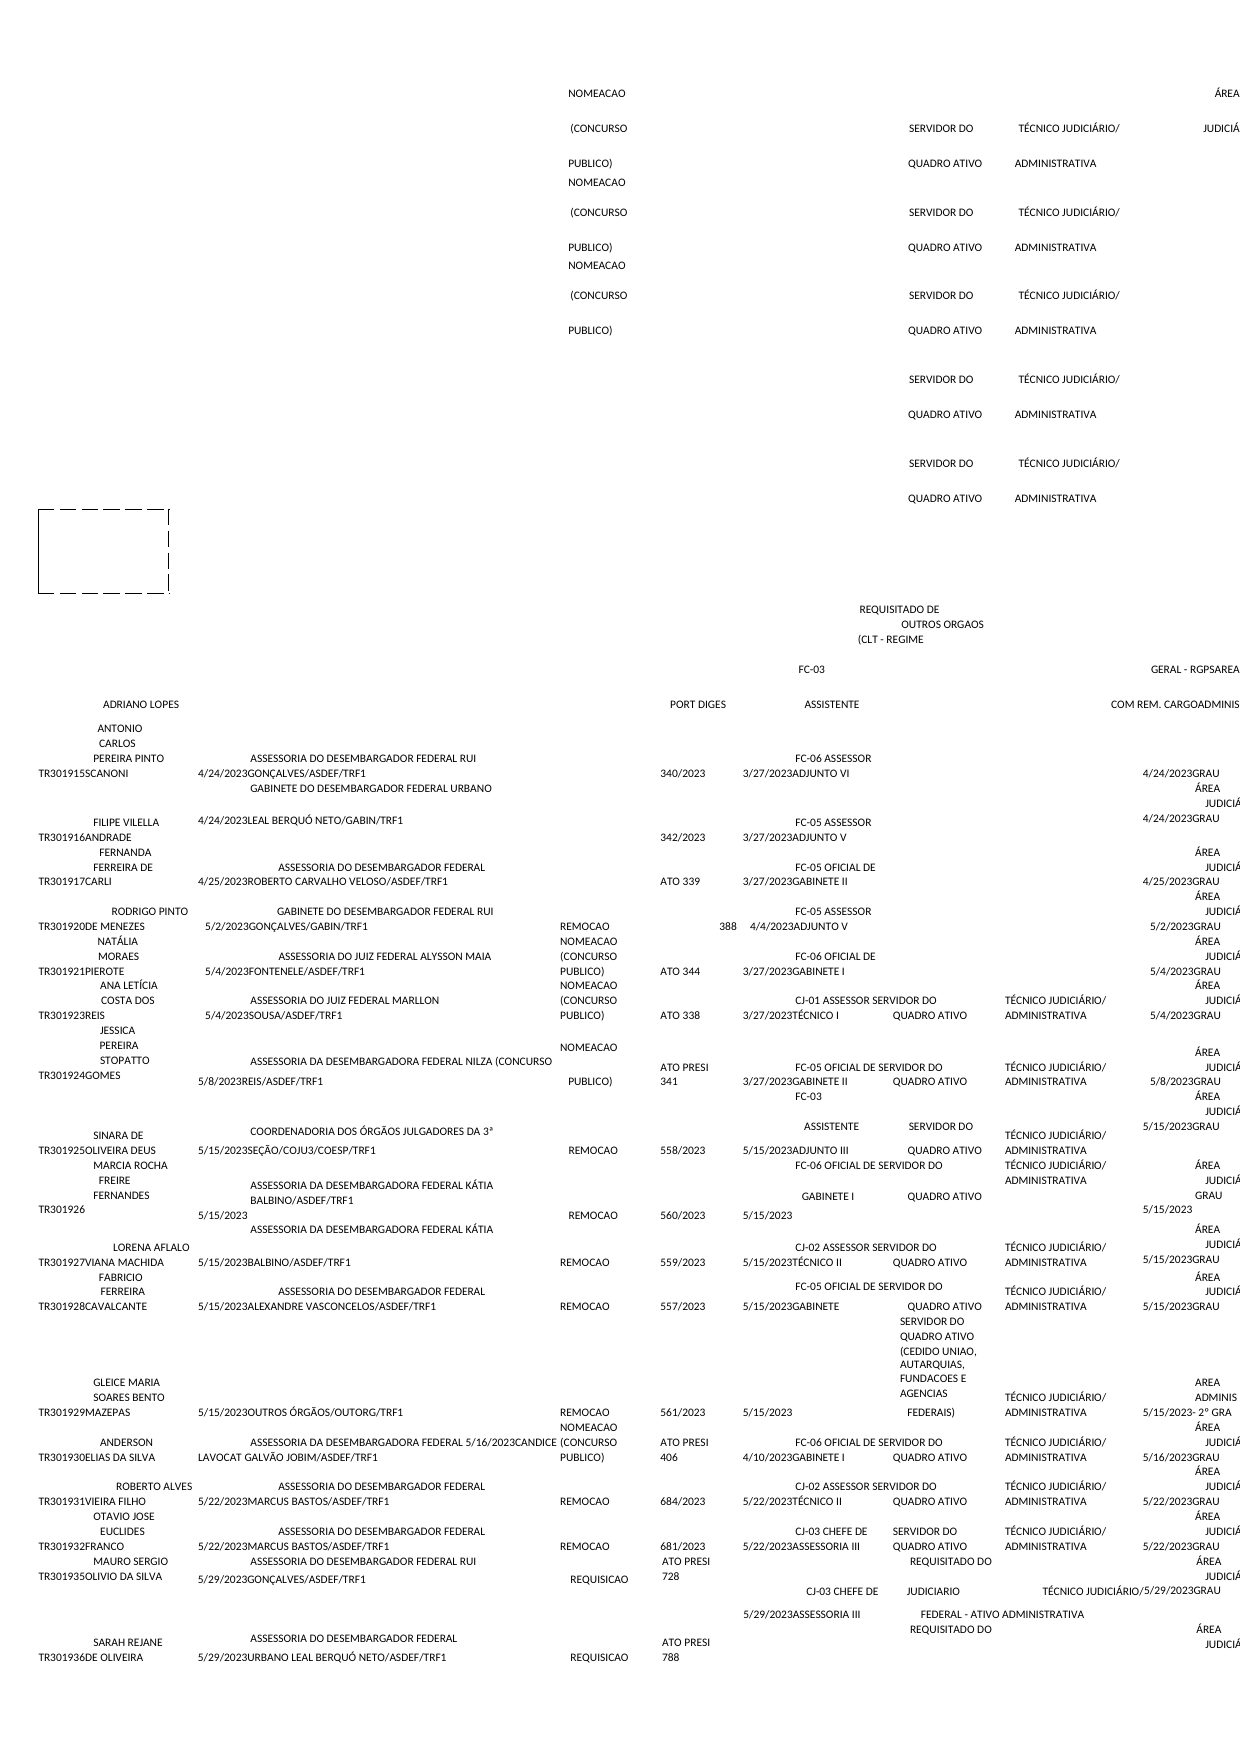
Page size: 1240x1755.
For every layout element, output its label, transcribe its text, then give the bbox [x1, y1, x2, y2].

table_cell ASSESSORIA DA DESEMBARGADORA FEDERAL NILZA (CONCURSO 5/8/2023REIS/ASDEF/TRF1 PUBLICO) [198, 1055, 660, 1089]
table_cell [560, 845, 660, 889]
table_cell SARAH REJANE TR301936DE OLIVEIRA [38, 1623, 198, 1665]
table_header MAURO SERGIO TR301935OLIVIO DA SILVA [38, 1554, 198, 1622]
table_cell 557/2023 [660, 1270, 743, 1314]
table_cell REMOCAO [560, 1465, 660, 1509]
table_cell FABRICIO FERREIRA TR301928CAVALCANTE [38, 1270, 198, 1314]
table_cell ANA LETÍCIA COSTA DOS TR301923REIS [38, 979, 198, 1023]
table_cell [560, 814, 660, 845]
table_cell ASSESSORIA DO DESEMBARGADOR FEDERAL 4/25/2023ROBERTO CARVALHO VELOSO/ASDEF/TRF1 [198, 845, 560, 889]
table_cell TÉCNICO JUDICIÁRIO/ ADMINISTRATIVA [1005, 1090, 1143, 1158]
table_cell TÉCNICO JUDICIÁRIO/ ADMINISTRATIVA [1005, 1270, 1143, 1314]
table_cell ASSESSORIA DA DESEMBARGADORA FEDERAL KÁTIA BALBINO/ASDEF/TRF1 5/15/2023 REMOCAO [198, 1158, 660, 1223]
table_cell ASSESSORIA DO JUIZ FEDERAL MARLLON 5/4/2023SOUSA/ASDEF/TRF1 [198, 979, 560, 1023]
table_header ÁREA JUDICIÁ 5/29/2023GRAU [1144, 1554, 1240, 1622]
table_cell COORDENADORIA DOS ÓRGÃOS JULGADORES DA 3ª 5/15/2023SEÇÃO/COJU3/COESP/TRF1 REMOCAO [198, 1090, 660, 1158]
table_cell 388 [660, 890, 743, 934]
table_cell FC-05 OFICIAL DE 3/27/2023GABINETE II [743, 845, 1005, 889]
table_cell CJ-02 ASSESSOR SERVIDOR DO 5/15/2023TÉCNICO II QUADRO ATIVO [743, 1223, 1005, 1270]
table_cell ÁREA JUDICIÁ 4/25/2023GRAU [1143, 845, 1240, 889]
table_cell ÁREA JUDICIÁ [1144, 1623, 1240, 1665]
table_cell ASSESSORIA DA DESEMBARGADORA FEDERAL 5/16/2023CANDICE LAVOCAT GALVÃO JOBIM/ASDEF/TRF1 [198, 1420, 560, 1465]
table_cell ASSESSORIA DO DESEMBARGADOR FEDERAL 5/15/2023ALEXANDRE VASCONCELOS/ASDEF/TRF1 [198, 1270, 560, 1314]
table_cell OTAVIO JOSE EUCLIDES TR301932FRANCO [38, 1509, 198, 1554]
table_cell FC-05 ASSESSOR 3/27/2023ADJUNTO V [743, 781, 1005, 845]
table_cell TÉCNICO JUDICIÁRIO/ ADMINISTRATIVA [1005, 1223, 1143, 1270]
table_cell ATO PRESI 788 [662, 1623, 743, 1665]
table_cell ÁREA JUDICIÁ 5/15/2023GRAU [1143, 1270, 1240, 1314]
table_cell ASSESSORIA DA DESEMBARGADORA FEDERAL KÁTIA [198, 1223, 660, 1255]
table_cell NOMEACAO (CONCURSO PUBLICO) [560, 979, 660, 1023]
table_cell 681/2023 [660, 1509, 743, 1554]
table_cell 561/2023 [660, 1314, 743, 1420]
table_cell FC-06 OFICIAL DE SERVIDOR DO GABINETE I QUADRO ATIVO 5/15/2023 [743, 1158, 1005, 1223]
table_header ANTONIO CARLOS PEREIRA PINTO TR301915SCANONI [38, 722, 198, 781]
table_cell 558/2023 [660, 1090, 743, 1158]
table_cell [1005, 934, 1143, 979]
table_header 4/24/2023GRAU [1143, 722, 1240, 781]
table_cell FC-05 OFICIAL DE SERVIDOR DO 3/27/2023GABINETE II QUADRO ATIVO [743, 1023, 1005, 1089]
table_header REQUISITADO DO CJ-03 CHEFE DE JUDICIARIO TÉCNICO JUDICIÁRIO/ 5/29/2023ASSESSORIA III FEDERAL - ATIVO ADMINISTRATIVA [743, 1554, 1144, 1622]
text (CLT - REGIME [662, 632, 1119, 646]
table_cell ATO PRESI 406 [660, 1420, 743, 1465]
table_cell ANDERSON TR301930ELIAS DA SILVA [38, 1420, 198, 1465]
table_cell 560/2023 [660, 1158, 743, 1223]
table_cell REMOCAO [560, 1270, 660, 1314]
table_header 340/2023 [660, 722, 743, 781]
table_cell CJ-02 ASSESSOR SERVIDOR DO 5/22/2023TÉCNICO II QUADRO ATIVO [743, 1465, 1005, 1509]
table_cell ÁREA JUDICIÁ 5/15/2023GRAU [1143, 1223, 1240, 1270]
table_cell NOMEACAO [560, 1023, 660, 1055]
table_cell TÉCNICO JUDICIÁRIO/ ADMINISTRATIVA [1005, 979, 1143, 1023]
table_header [39, 509, 169, 593]
table_cell ATO 338 [660, 979, 743, 1023]
table_cell 684/2023 [660, 1465, 743, 1509]
table_cell ATO 344 [660, 934, 743, 979]
table_cell 5/15/2023BALBINO/ASDEF/TRF1 [198, 1255, 560, 1270]
table_cell ATO 339 [660, 845, 743, 889]
table_cell ÁREA JUDICIÁ 5/22/2023GRAU [1143, 1465, 1240, 1509]
table_cell [1005, 781, 1143, 845]
table_cell ÁREA JUDICIÁ 5/4/2023GRAU [1143, 979, 1240, 1023]
table_cell TÉCNICO JUDICIÁRIO/ ADMINISTRATIVA [1005, 1465, 1143, 1509]
table_cell [1005, 890, 1143, 934]
table_cell TÉCNICO JUDICIÁRIO/ ADMINISTRATIVA [1005, 1314, 1143, 1420]
table_cell JESSICA PEREIRA STOPATTO TR301924GOMES [38, 1023, 198, 1089]
table_cell FC-03 ASSISTENTE SERVIDOR DO 5/15/2023ADJUNTO III QUADRO ATIVO [743, 1090, 1005, 1158]
table_cell ASSESSORIA DO DESEMBARGADOR FEDERAL 5/22/2023MARCUS BASTOS/ASDEF/TRF1 [198, 1509, 560, 1554]
table_cell ASSESSORIA DO JUIZ FEDERAL ALYSSON MAIA 5/4/2023FONTENELE/ASDEF/TRF1 [198, 934, 560, 979]
table_cell 559/2023 [660, 1223, 743, 1270]
table_cell ÁREA JUDICIÁ 5/16/2023GRAU [1143, 1420, 1240, 1465]
table_cell ÁREA JUDICIÁ 5/4/2023GRAU [1143, 934, 1240, 979]
table_cell ROBERTO ALVES TR301931VIEIRA FILHO [38, 1465, 198, 1509]
table_cell FC-05 ASSESSOR 4/4/2023ADJUNTO V [743, 890, 1005, 934]
table_cell ASSESSORIA DO DESEMBARGADOR FEDERAL 5/29/2023URBANO LEAL BERQUÓ NETO/ASDEF/TRF1 REQUISICAO [198, 1623, 662, 1665]
table_cell [198, 1023, 560, 1055]
table_cell ASSESSORIA DO DESEMBARGADOR FEDERAL 5/22/2023MARCUS BASTOS/ASDEF/TRF1 [198, 1465, 560, 1509]
table_cell [1005, 845, 1143, 889]
table_cell 5/15/2023OUTROS ÓRGÃOS/OUTORG/TRF1 [198, 1314, 560, 1420]
table_cell SINARA DE TR301925OLIVEIRA DEUS [38, 1090, 198, 1158]
table_header FC-06 ASSESSOR 3/27/2023ADJUNTO VI [743, 722, 1005, 781]
table_cell CJ-03 CHEFE DE SERVIDOR DO 5/22/2023ASSESSORIA III QUADRO ATIVO [743, 1509, 1005, 1554]
table_cell CJ-01 ASSESSOR SERVIDOR DO 3/27/2023TÉCNICO I QUADRO ATIVO [743, 979, 1005, 1023]
table_cell TÉCNICO JUDICIÁRIO/ ADMINISTRATIVA [1005, 1023, 1143, 1089]
table_header ATO PRESI 728 [662, 1554, 743, 1622]
table_cell NATÁLIA MORAES TR301921PIEROTE [38, 934, 198, 979]
table_cell ÁREA JUDICIÁ 5/15/2023GRAU [1143, 1090, 1240, 1158]
table_cell ATO PRESI 341 [660, 1023, 743, 1089]
table_cell SERVIDOR DO QUADRO ATIVO (CEDIDO UNIAO, AUTARQUIAS, FUNDACOES E AGENCIAS 5/15/2023 FEDERAIS) [743, 1314, 1005, 1420]
table_cell GLEICE MARIA SOARES BENTO TR301929MAZEPAS [38, 1314, 198, 1420]
table_cell REMOCAO [560, 1255, 660, 1270]
table_cell GABINETE DO DESEMBARGADOR FEDERAL URBANO [198, 781, 660, 813]
table_cell ÁREA JUDICIÁ 5/8/2023GRAU [1143, 1023, 1240, 1089]
table_header ASSESSORIA DO DESEMBARGADOR FEDERAL RUI 5/29/2023GONÇALVES/ASDEF/TRF1 REQUISICAO [198, 1554, 662, 1622]
text ADRIANO LOPES PORT DIGES ASSISTENTE COM REM. CARGOADMINIS [38, 686, 1239, 714]
table_cell REQUISITADO DO [743, 1623, 1144, 1665]
table_cell AREA ADMINIS 5/15/2023- 2º GRA [1143, 1314, 1240, 1420]
table_header ASSESSORIA DO DESEMBARGADOR FEDERAL RUI 4/24/2023GONÇALVES/ASDEF/TRF1 [198, 722, 660, 781]
table_cell TÉCNICO JUDICIÁRIO/ ADMINISTRATIVA [1005, 1420, 1143, 1465]
table_cell GABINETE DO DESEMBARGADOR FEDERAL RUI 5/2/2023GONÇALVES/GABIN/TRF1 [198, 890, 560, 934]
subtitle FC-03 GERAL - RGPSAREA [38, 651, 1239, 679]
table_cell NOMEACAO (CONCURSO PUBLICO) [560, 1420, 660, 1465]
text OUTROS ORGAOS [901, 617, 1137, 631]
table_header [1005, 722, 1143, 781]
table_cell FERNANDA FERREIRA DE TR301917CARLI [38, 845, 198, 889]
table_cell ÁREA JUDICIÁ 4/24/2023GRAU [1143, 781, 1240, 845]
table_cell TÉCNICO JUDICIÁRIO/ ADMINISTRATIVA [1005, 1158, 1143, 1223]
table_cell RODRIGO PINTO TR301920DE MENEZES [38, 890, 198, 934]
table_cell ÁREA JUDICIÁ 5/22/2023GRAU [1143, 1509, 1240, 1554]
table_cell FC-05 OFICIAL DE SERVIDOR DO 5/15/2023GABINETE QUADRO ATIVO [743, 1270, 1005, 1314]
table_cell REMOCAO [560, 1509, 660, 1554]
table_cell REMOCAO [560, 1314, 660, 1420]
table_cell FILIPE VILELLA TR301916ANDRADE [38, 781, 198, 845]
table_cell MARCIA ROCHA FREIRE FERNANDES TR301926 [38, 1158, 198, 1223]
table_cell TÉCNICO JUDICIÁRIO/ ADMINISTRATIVA [1005, 1509, 1143, 1554]
text REQUISITADO DE [662, 602, 1137, 616]
table_cell FC-06 OFICIAL DE SERVIDOR DO 4/10/2023GABINETE I QUADRO ATIVO [743, 1420, 1005, 1465]
table_cell ÁREA JUDICIÁ 5/2/2023GRAU [1143, 890, 1240, 934]
table_cell REMOCAO [560, 890, 660, 934]
table_cell 4/24/2023LEAL BERQUÓ NETO/GABIN/TRF1 [198, 814, 560, 845]
table_cell LORENA AFLALO TR301927VIANA MACHIDA [38, 1223, 198, 1270]
table_cell NOMEACAO (CONCURSO PUBLICO) [560, 934, 660, 979]
table_cell FC-06 OFICIAL DE 3/27/2023GABINETE I [743, 934, 1005, 979]
table_cell ÁREA JUDICIÁ GRAU 5/15/2023 [1143, 1158, 1240, 1223]
table_cell 342/2023 [660, 781, 743, 845]
